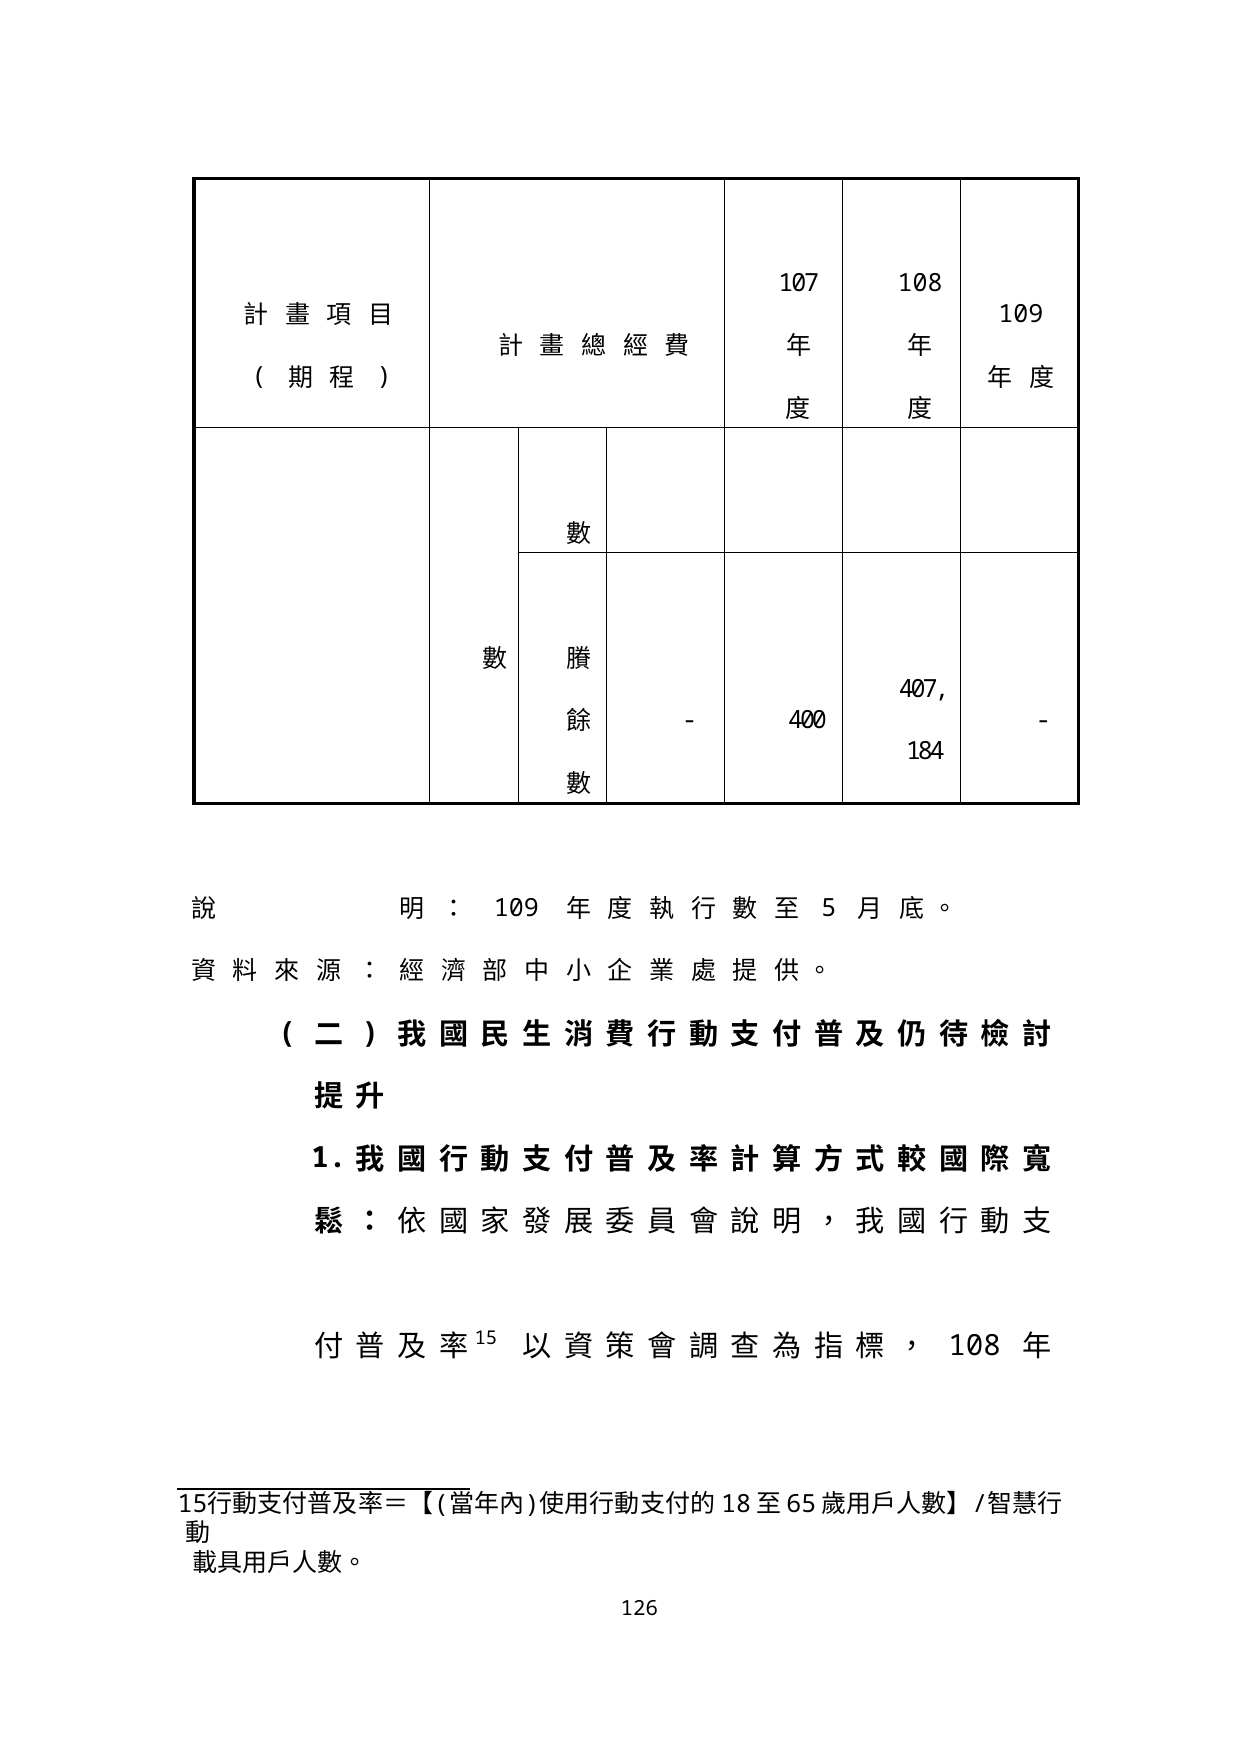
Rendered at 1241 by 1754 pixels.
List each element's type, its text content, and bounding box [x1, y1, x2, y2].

table_header 107年度 [725, 180, 842, 427]
table_cell [607, 428, 724, 552]
table_cell 400 [725, 553, 842, 802]
table_cell - [961, 553, 1077, 802]
text 資料來源：經濟部中小企業處提供。 [183, 927, 1058, 990]
table_cell [725, 428, 842, 552]
table_header 計畫項目(期程) [196, 180, 429, 427]
table_cell 數 [430, 428, 518, 802]
text 說 明：109年度執行數至5月底。 [183, 865, 1058, 927]
table_header 109年度 [961, 180, 1077, 427]
table_header 計畫總經費 [430, 180, 724, 427]
table_cell [843, 428, 960, 552]
table_cell 數 [519, 428, 606, 552]
table_cell 賸餘數 [519, 553, 606, 802]
table_header 108年度 [843, 180, 960, 427]
text 1.我國行動支付普及率計算方式較國際寬鬆：依國家發展委員會說明，我國行動支付普及率以資策會調查為指標，108年 [271, 1115, 1058, 1365]
text (二)我國民生消費行動支付普及仍待檢討提升 [242, 990, 1058, 1115]
table_cell [961, 428, 1077, 552]
table_cell 407,184 [843, 553, 960, 802]
text 行動支付普及率＝【(當年內)使用行動支付的18至65歲用戶人數】/智慧行動 [177, 1489, 1063, 1548]
table_cell - [607, 553, 724, 802]
table_cell [196, 428, 429, 802]
text 載具用戶人數。 [177, 1548, 1063, 1577]
